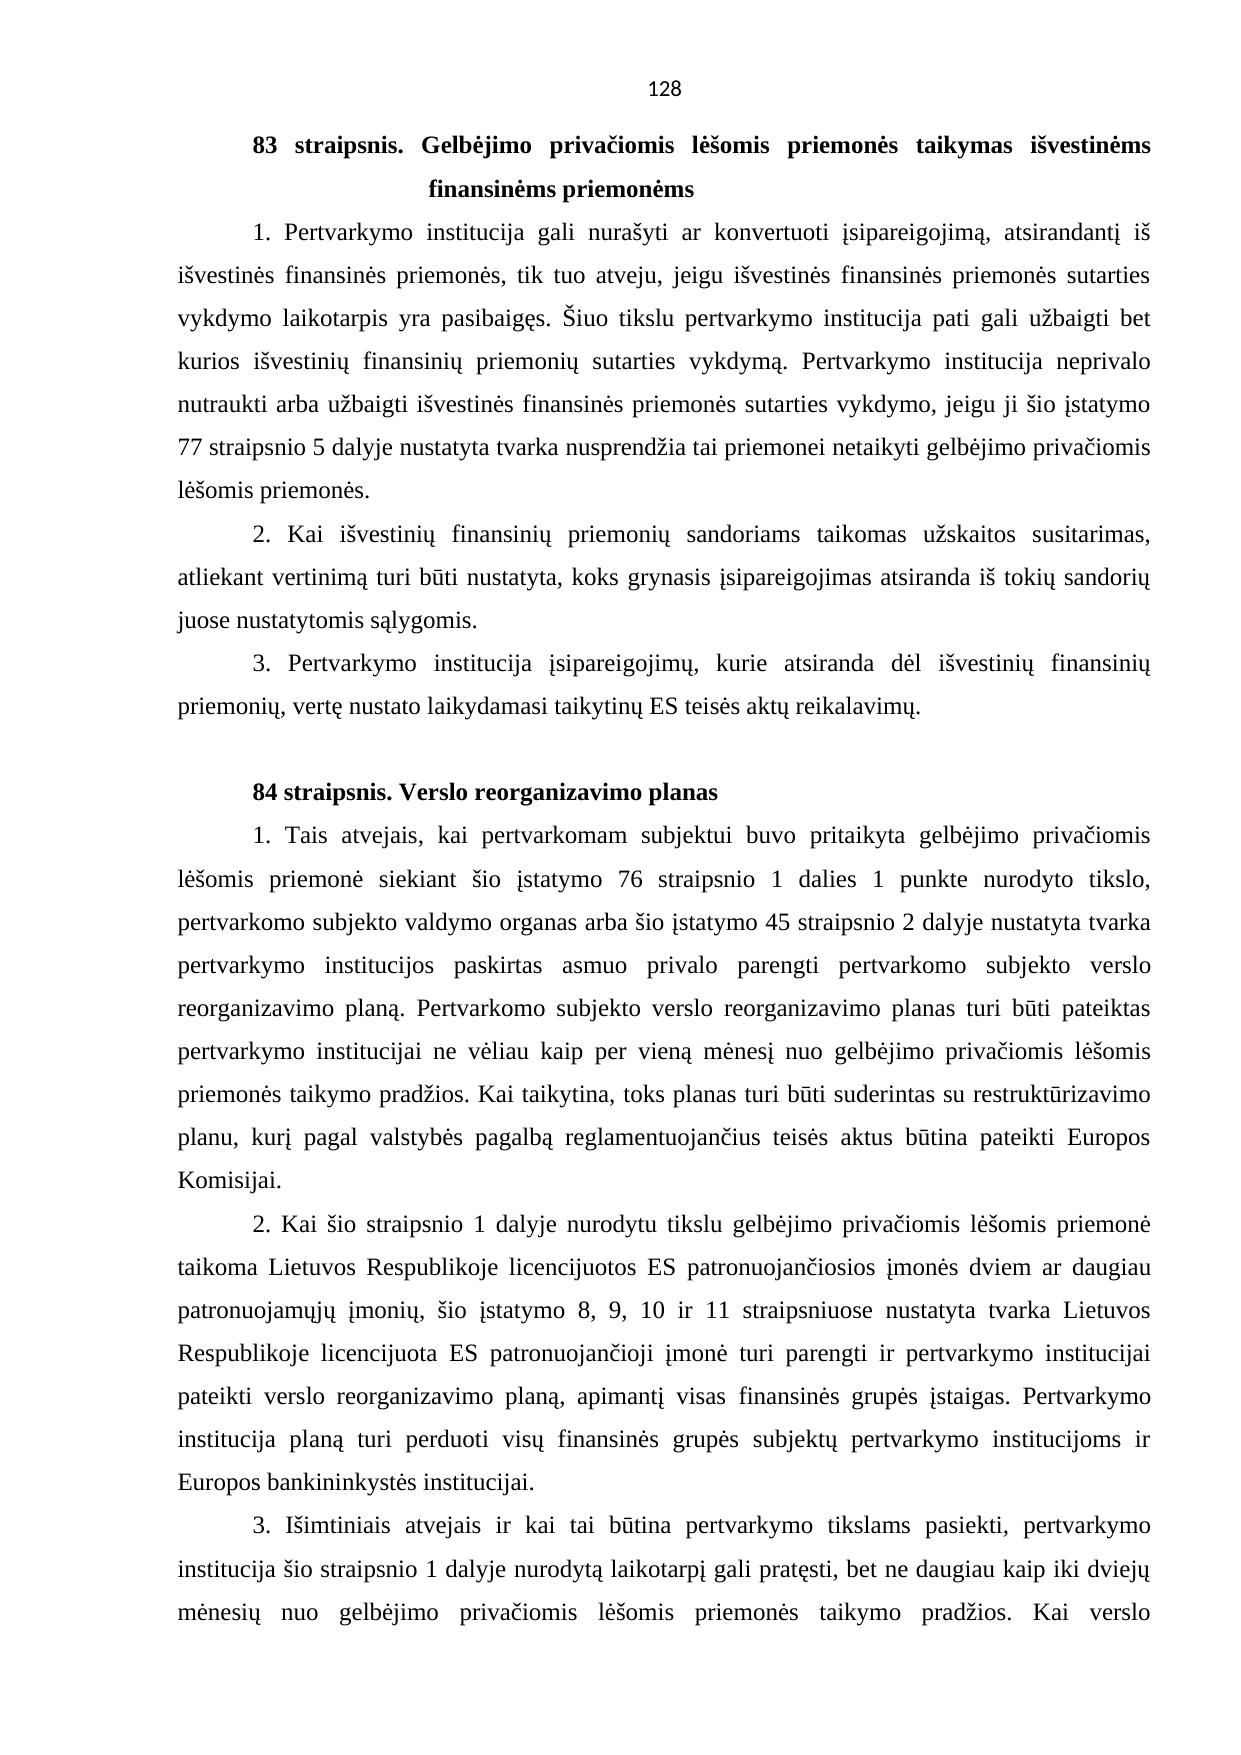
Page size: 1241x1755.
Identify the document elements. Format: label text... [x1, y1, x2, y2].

text 2. Kai šio straipsnio 1 dalyje nurodytu tikslu gelbėjimo privačiomis lėšomis priemonė taikoma Lietuvos Respublikoje licencijuotos ES patronuojančiosios įmonės dviem ar daugiau patronuojamųjų įmonių, šio įstatymo 8, 9, 10 ir 11 straipsniuose nustatyta tvarka Lietuvos Respublikoje licencijuota ES patronuojančioji įmonė turi parengti ir pertvarkymo institucijai pateikti verslo reorganizavimo planą, apimantį visas finansinės grupės įstaigas. Pertvarkymo institucija planą turi perduoti visų finansinės grupės subjektų pertvarkymo institucijoms ir Europos bankininkystės institucijai. [177, 1209, 1152, 1496]
text 83 straipsnis. Gelbėjimo privačiomis lėšomis priemonės taikymas išvestinėms finansinėms priemonėms [252, 131, 1152, 202]
text 2. Kai išvestinių finansinių priemonių sandoriams taikomas užskaitos susitarimas, atliekant vertinimą turi būti nustatyta, koks grynasis įsipareigojimas atsiranda iš tokių sandorių juose nustatytomis sąlygomis. [177, 519, 1152, 634]
text 1. Tais atvejais, kai pertvarkomam subjektui buvo pritaikyta gelbėjimo privačiomis lėšomis priemonė siekiant šio įstatymo 76 straipsnio 1 dalies 1 punkte nurodyto tikslo, pertvarkomo subjekto valdymo organas arba šio įstatymo 45 straipsnio 2 dalyje nustatyta tvarka pertvarkymo institucijos paskirtas asmuo privalo parengti pertvarkomo subjekto verslo reorganizavimo planą. Pertvarkomo subjekto verslo reorganizavimo planas turi būti pateiktas pertvarkymo institucijai ne vėliau kaip per vieną mėnesį nuo gelbėjimo privačiomis lėšomis priemonės taikymo pradžios. Kai taikytina, toks planas turi būti suderintas su restruktūrizavimo planu, kurį pagal valstybės pagalbą reglamentuojančius teisės aktus būtina pateikti Europos Komisijai. [177, 821, 1152, 1194]
text 3. Pertvarkymo institucija įsipareigojimų, kurie atsiranda dėl išvestinių finansinių priemonių, vertę nustato laikydamasi taikytinų ES teisės aktų reikalavimų. [177, 648, 1152, 720]
text 3. Išimtiniais atvejais ir kai tai būtina pertvarkymo tikslams pasiekti, pertvarkymo institucija šio straipsnio 1 dalyje nurodytą laikotarpį gali pratęsti, bet ne daugiau kaip iki dviejų mėnesių nuo gelbėjimo privačiomis lėšomis priemonės taikymo pradžios. Kai verslo [177, 1511, 1152, 1626]
text 84 straipsnis. Verslo reorganizavimo planas [177, 777, 1152, 806]
text 1. Pertvarkymo institucija gali nurašyti ar konvertuoti įsipareigojimą, atsirandantį iš išvestinės finansinės priemonės, tik tuo atveju, jeigu išvestinės finansinės priemonės sutarties vykdymo laikotarpis yra pasibaigęs. Šiuo tikslu pertvarkymo institucija pati gali užbaigti bet kurios išvestinių finansinių priemonių sutarties vykdymą. Pertvarkymo institucija neprivalo nutraukti arba užbaigti išvestinės finansinės priemonės sutarties vykdymo, jeigu ji šio įstatymo 77 straipsnio 5 dalyje nustatyta tvarka nusprendžia tai priemonei netaikyti gelbėjimo privačiomis lėšomis priemonės. [177, 217, 1152, 504]
